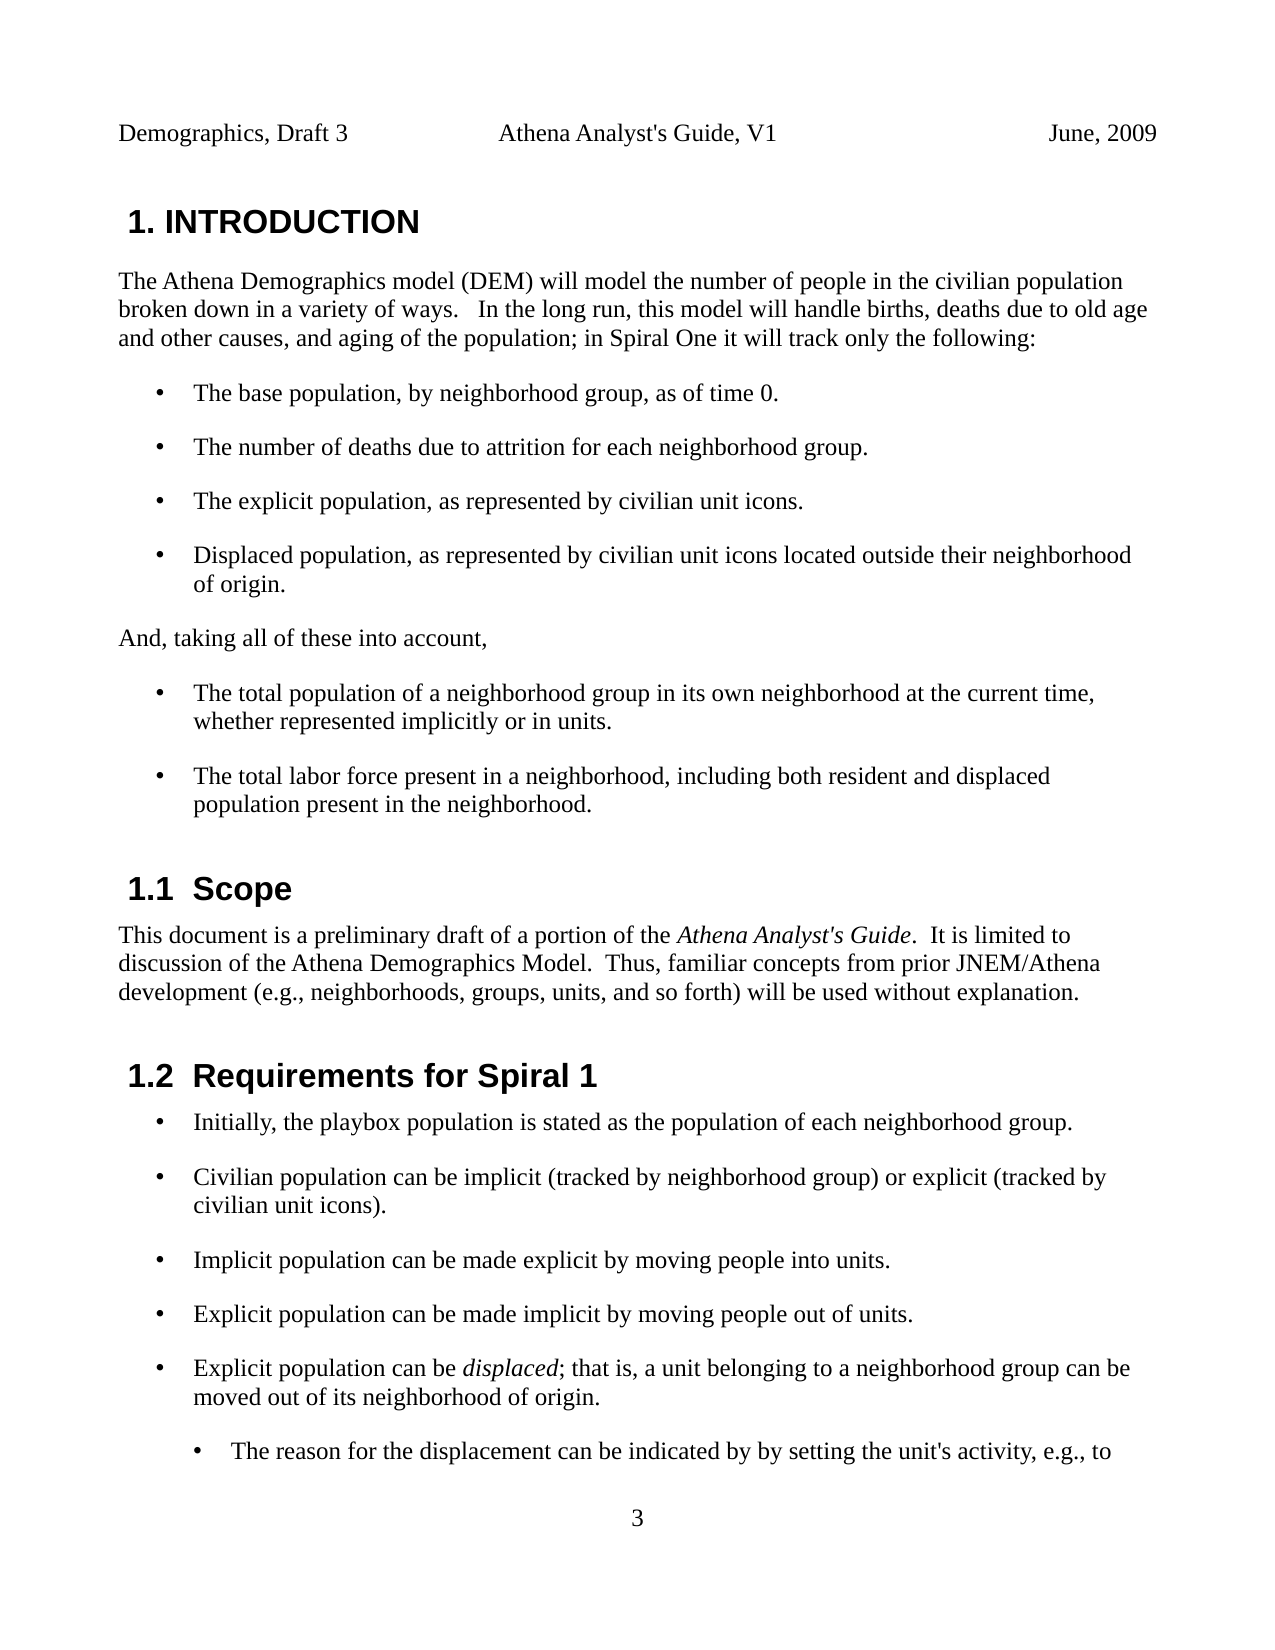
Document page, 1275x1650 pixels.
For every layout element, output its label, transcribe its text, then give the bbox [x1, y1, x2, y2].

subtitle Introduction [118, 202, 1157, 240]
list The reason for the displacement can be indicated by by setting the unit's activity, e.g., to [193, 1436, 1157, 1465]
text This document is a preliminary draft of a portion of the Athena Analyst's Guide. It is limited to discussion of the Athena Demographics Model. Thus, familiar concepts from prior JNEM/Athena development (e.g., neighborhoods, groups, units, and so forth) will be used without explanation. [118, 920, 1157, 1006]
text The Athena Demographics model (DEM) will model the number of people in the civilian population broken down in a variety of ways. In the long run, this model will handle births, deaths due to old age and other causes, and aging of the population; in Spiral One it will track only the following: [118, 266, 1157, 352]
list Initially, the playbox population is stated as the population of each neighborhood group. [156, 1107, 1157, 1136]
list The total population of a neighborhood group in its own neighborhood at the current time, whether represented implicitly or in units. [156, 678, 1157, 735]
list The number of deaths due to attrition for each neighborhood group. [156, 432, 1157, 461]
list Civilian population can be implicit (tracked by neighborhood group) or explicit (tracked by civilian unit icons). [156, 1162, 1157, 1219]
list Implicit population can be made explicit by moving people into units. [156, 1245, 1157, 1273]
list The total labor force present in a neighborhood, including both resident and displaced population present in the neighborhood. [156, 761, 1157, 818]
subtitle Scope [118, 869, 1157, 907]
list Displaced population, as represented by civilian unit icons located outside their neighborhood of origin. [156, 540, 1157, 598]
list Explicit population can be displaced; that is, a unit belonging to a neighborhood group can be moved out of its neighborhood of origin. [156, 1353, 1157, 1411]
list The base population, by neighborhood group, as of time 0. [156, 378, 1157, 406]
list Explicit population can be made implicit by moving people out of units. [156, 1299, 1157, 1328]
text And, taking all of these into account, [118, 623, 1157, 652]
list The explicit population, as represented by civilian unit icons. [156, 486, 1157, 515]
subtitle Requirements for Spiral 1 [118, 1056, 1157, 1095]
